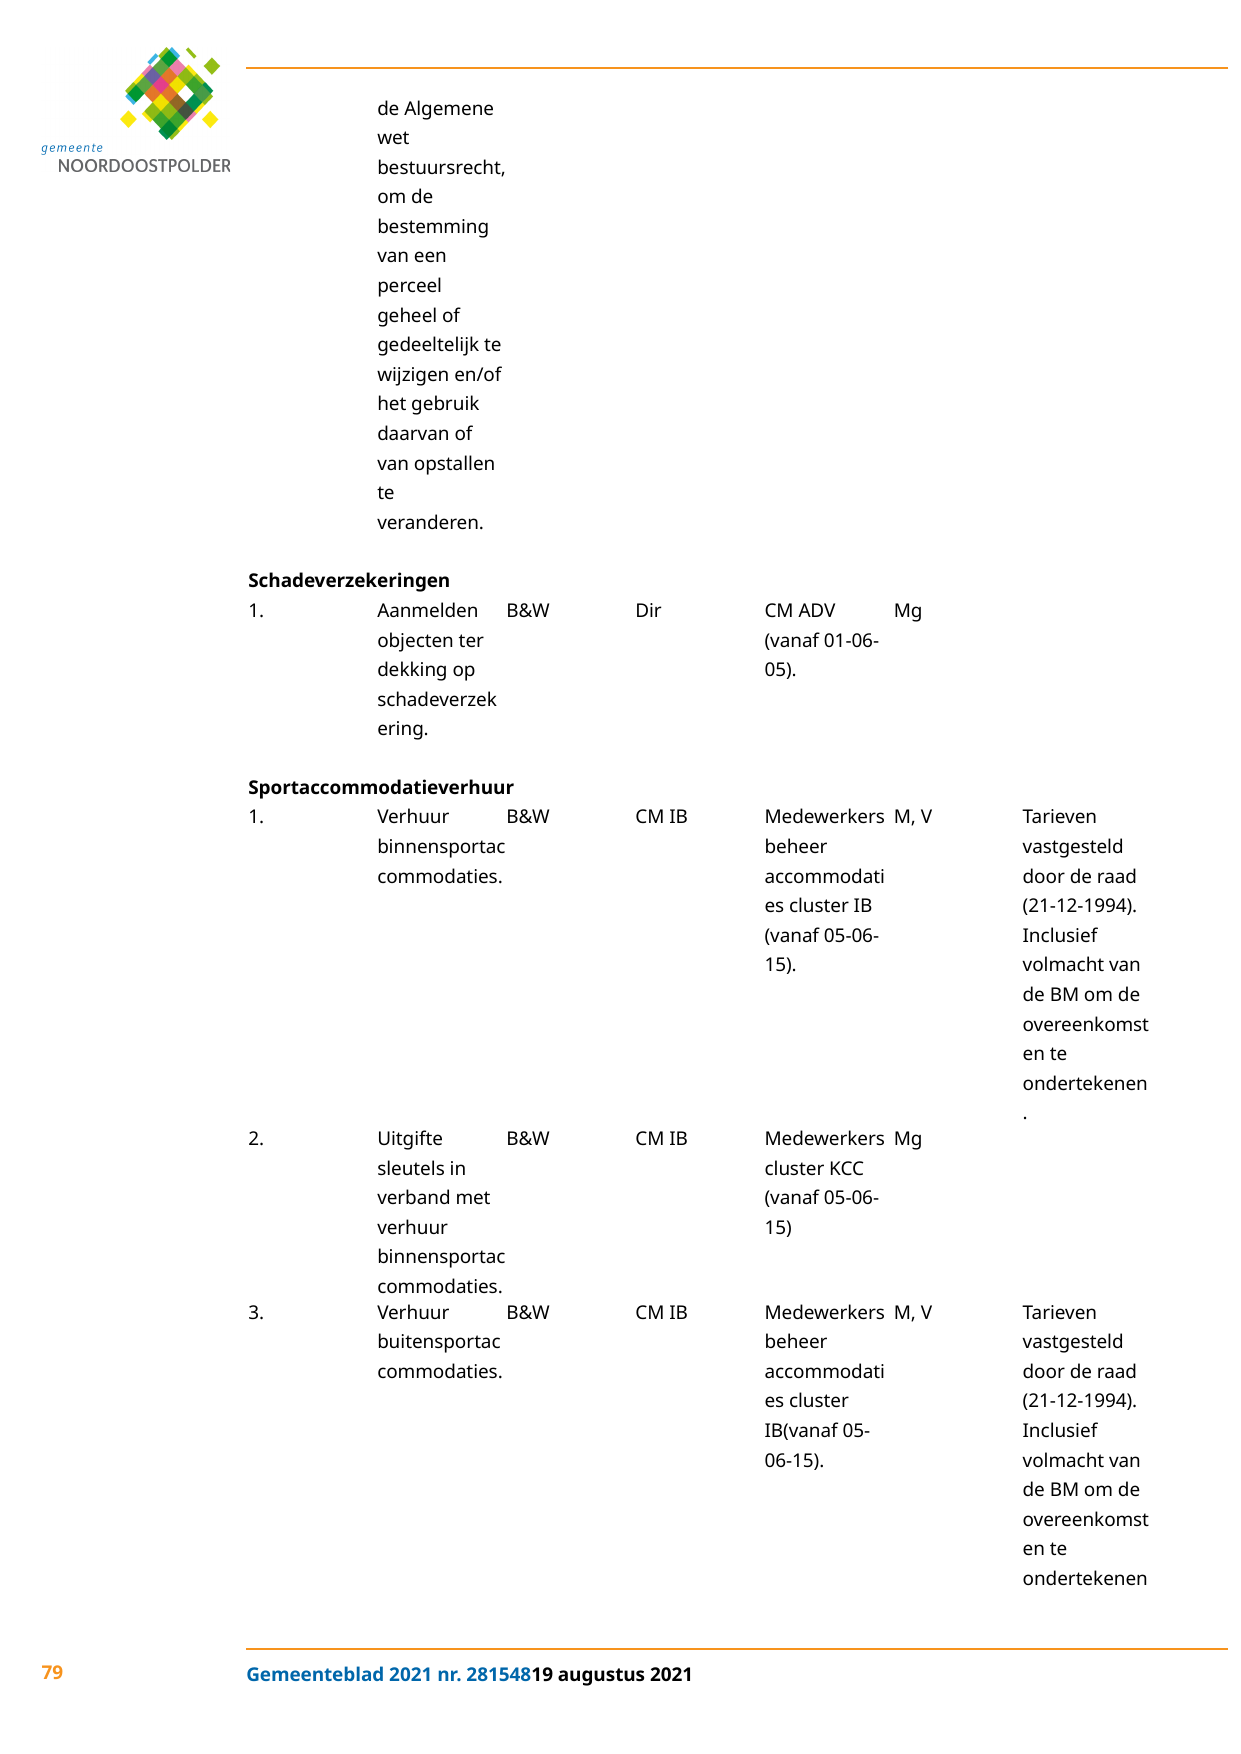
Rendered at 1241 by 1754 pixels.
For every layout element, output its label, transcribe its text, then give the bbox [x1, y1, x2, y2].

table_cell Mg [894, 1125, 1022, 1299]
table_cell [506, 95, 635, 535]
table_header Verhuur binnensportaccommodaties. [377, 804, 506, 1125]
table_cell M, V [894, 1299, 1022, 1591]
table_header Tarieven vastgesteld door de raad (21-12-1994). Inclusief volmacht van de BM om de overeenkomsten te ondertekenen. [1023, 804, 1152, 1125]
table_cell B&W [506, 1125, 635, 1299]
table_cell Tarieven vastgesteld door de raad (21-12-1994). Inclusief volmacht van de BM om de overeenkomsten te ondertekenen [1023, 1299, 1152, 1591]
table_cell [1023, 1125, 1152, 1299]
table_cell Uitgifte sleutels in verband met verhuur binnensportaccommodaties. [377, 1125, 506, 1299]
table_header 1. [248, 597, 377, 741]
text Sportaccommodatieverhuur [248, 774, 1152, 800]
table_cell de Algemene wet bestuursrecht, om de bestemming van een perceel geheel of gedeeltelijk te wijzigen en/of het gebruik daarvan of van opstallen te veranderen. [377, 95, 506, 535]
table_header Medewerkers beheer accommodaties cluster IB (vanaf 05-06-15). [764, 804, 893, 1125]
table_header CM IB [635, 804, 764, 1125]
picture [41, 47, 231, 172]
table_cell [635, 95, 764, 535]
table_cell Medewerkers beheer accommodaties cluster IB(vanaf 05-06-15). [764, 1299, 893, 1591]
table_header B&W [506, 597, 635, 741]
table_header M, V [894, 804, 1022, 1125]
table_cell [764, 95, 893, 535]
table_header Dir [635, 597, 764, 741]
table_cell 2. [248, 1125, 377, 1299]
table_header 1. [248, 804, 377, 1125]
table_cell [894, 95, 1022, 535]
table_header Mg [894, 597, 1022, 741]
table_header Aanmelden objecten ter dekking op schadeverzekering. [377, 597, 506, 741]
table_cell Verhuur buitensportaccommodaties. [377, 1299, 506, 1591]
table_cell CM IB [635, 1125, 764, 1299]
table_cell [248, 95, 377, 535]
table_cell CM IB [635, 1299, 764, 1591]
table_cell B&W [506, 1299, 635, 1591]
table_header B&W [506, 804, 635, 1125]
text Schadeverzekeringen [248, 567, 1152, 593]
table_cell [1023, 95, 1152, 535]
table_cell Medewerkers cluster KCC (vanaf 05-06-15) [764, 1125, 893, 1299]
table_cell 3. [248, 1299, 377, 1591]
table_header CM ADV (vanaf 01-06-05). [764, 597, 893, 741]
table_header [1023, 597, 1152, 741]
